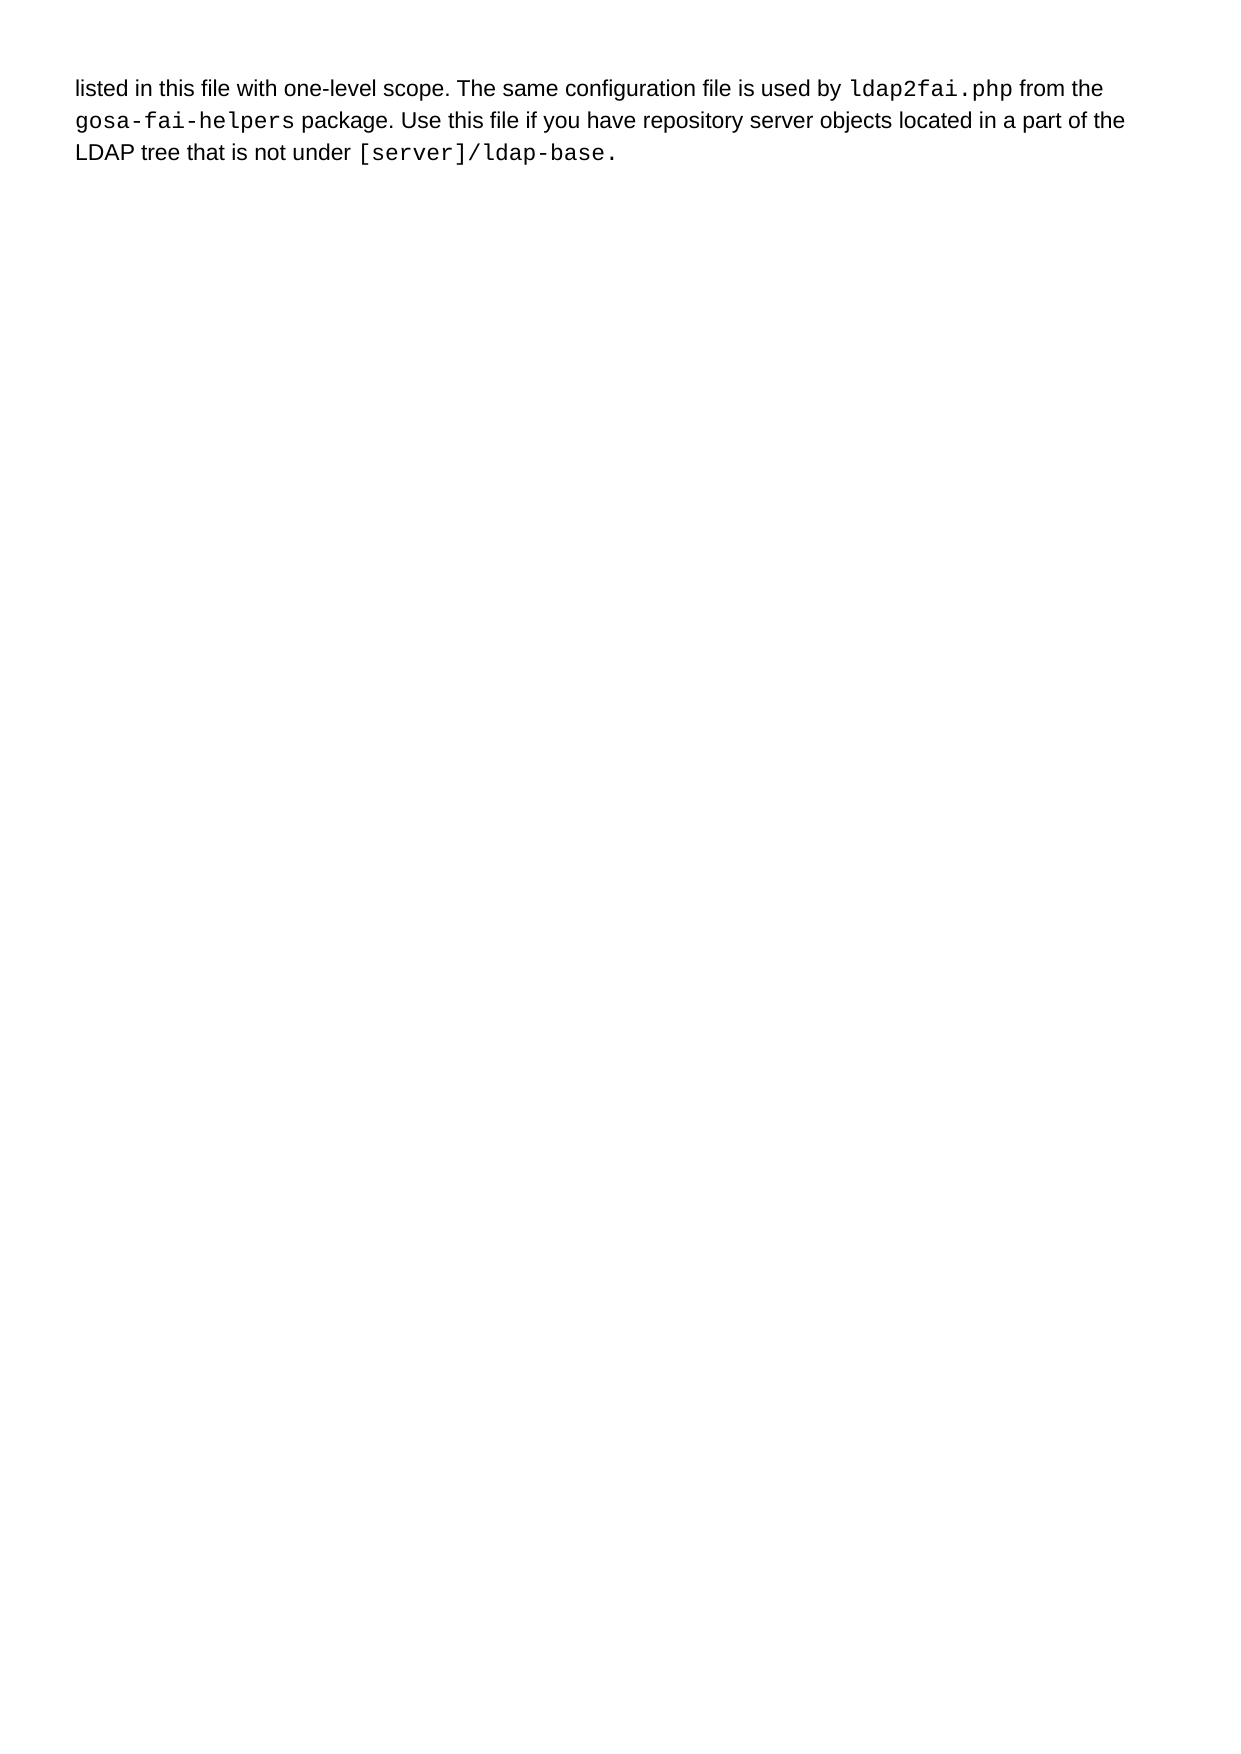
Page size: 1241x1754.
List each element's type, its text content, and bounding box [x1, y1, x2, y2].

text listed in this file with one-level scope. The same configuration file is used by ldap2fai.php from the gosa-fai-helpers package. Use this file if you have repository server objects located in a part of the LDAP tree that is not under [server]/ldap-base. [75, 75, 1165, 168]
